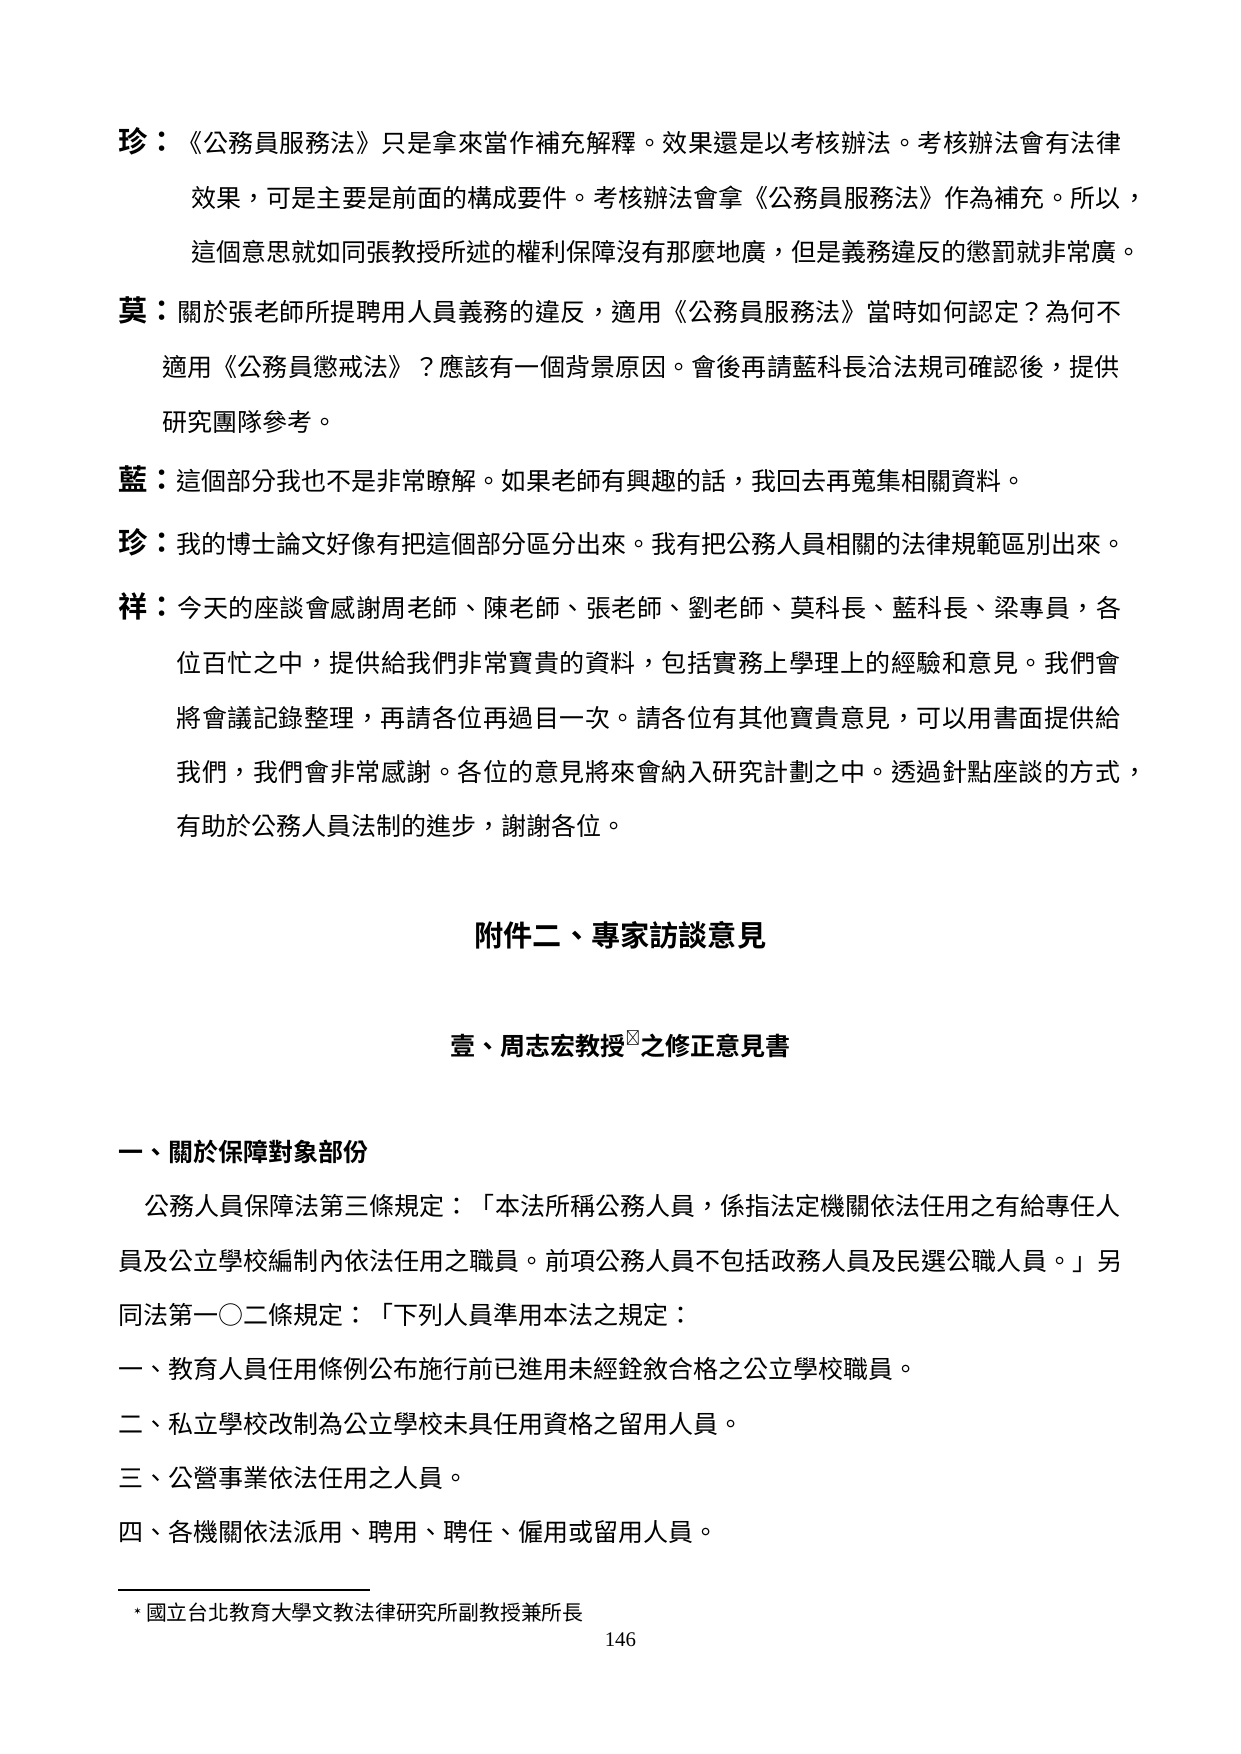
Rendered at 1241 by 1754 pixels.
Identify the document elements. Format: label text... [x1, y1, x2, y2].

text 莫：關於張老師所提聘用人員義務的違反，適用《公務員服務法》當時如何認定？為何不適用《公務員懲戒法》？應該有一個背景原因。會後再請藍科長洽法規司確認後，提供研究團隊參考。 [118, 287, 1122, 438]
text 附件二、專家訪談意見 [118, 912, 1122, 954]
text 壹、周志宏教授之修正意見書 [118, 1027, 1122, 1063]
text  國立台北教育大學文教法律研究所副教授兼所長 [118, 1596, 1122, 1627]
text 四、各機關依法派用、聘用、聘任、僱用或留用人員。 [118, 1513, 1122, 1549]
text 珍：《公務員服務法》只是拿來當作補充解釋。效果還是以考核辦法。考核辦法會有法律效果，可是主要是前面的構成要件。考核辦法會拿《公務員服務法》作為補充。所以，這個意思就如同張教授所述的權利保障沒有那麼地廣，但是義務違反的懲罰就非常廣。 [118, 118, 1122, 269]
text 二、私立學校改制為公立學校未具任用資格之留用人員。 [118, 1404, 1122, 1440]
text 祥：今天的座談會感謝周老師、陳老師、張老師、劉老師、莫科長、藍科長、梁專員，各位百忙之中，提供給我們非常寶貴的資料，包括實務上學理上的經驗和意見。我們會將會議記錄整理，再請各位再過目一次。請各位有其他寶貴意見，可以用書面提供給我們，我們會非常感謝。各位的意見將來會納入研究計劃之中。透過針點座談的方式，有助於公務人員法制的進步，謝謝各位。 [118, 583, 1122, 843]
text 公務人員保障法第三條規定：「本法所稱公務人員，係指法定機關依法任用之有給專任人員及公立學校編制內依法任用之職員。前項公務人員不包括政務人員及民選公職人員。」另同法第一○二條規定：「下列人員準用本法之規定： [118, 1187, 1122, 1332]
text 一、教育人員任用條例公布施行前已進用未經銓敘合格之公立學校職員。 [118, 1350, 1122, 1386]
text 珍：我的博士論文好像有把這個部分區分出來。我有把公務人員相關的法律規範區別出來。 [118, 520, 1122, 562]
text 一、關於保障對象部份 [118, 1132, 1122, 1168]
text 三、公營事業依法任用之人員。 [118, 1458, 1122, 1495]
text 藍：這個部分我也不是非常瞭解。如果老師有興趣的話，我回去再蒐集相關資料。 [118, 456, 1122, 499]
